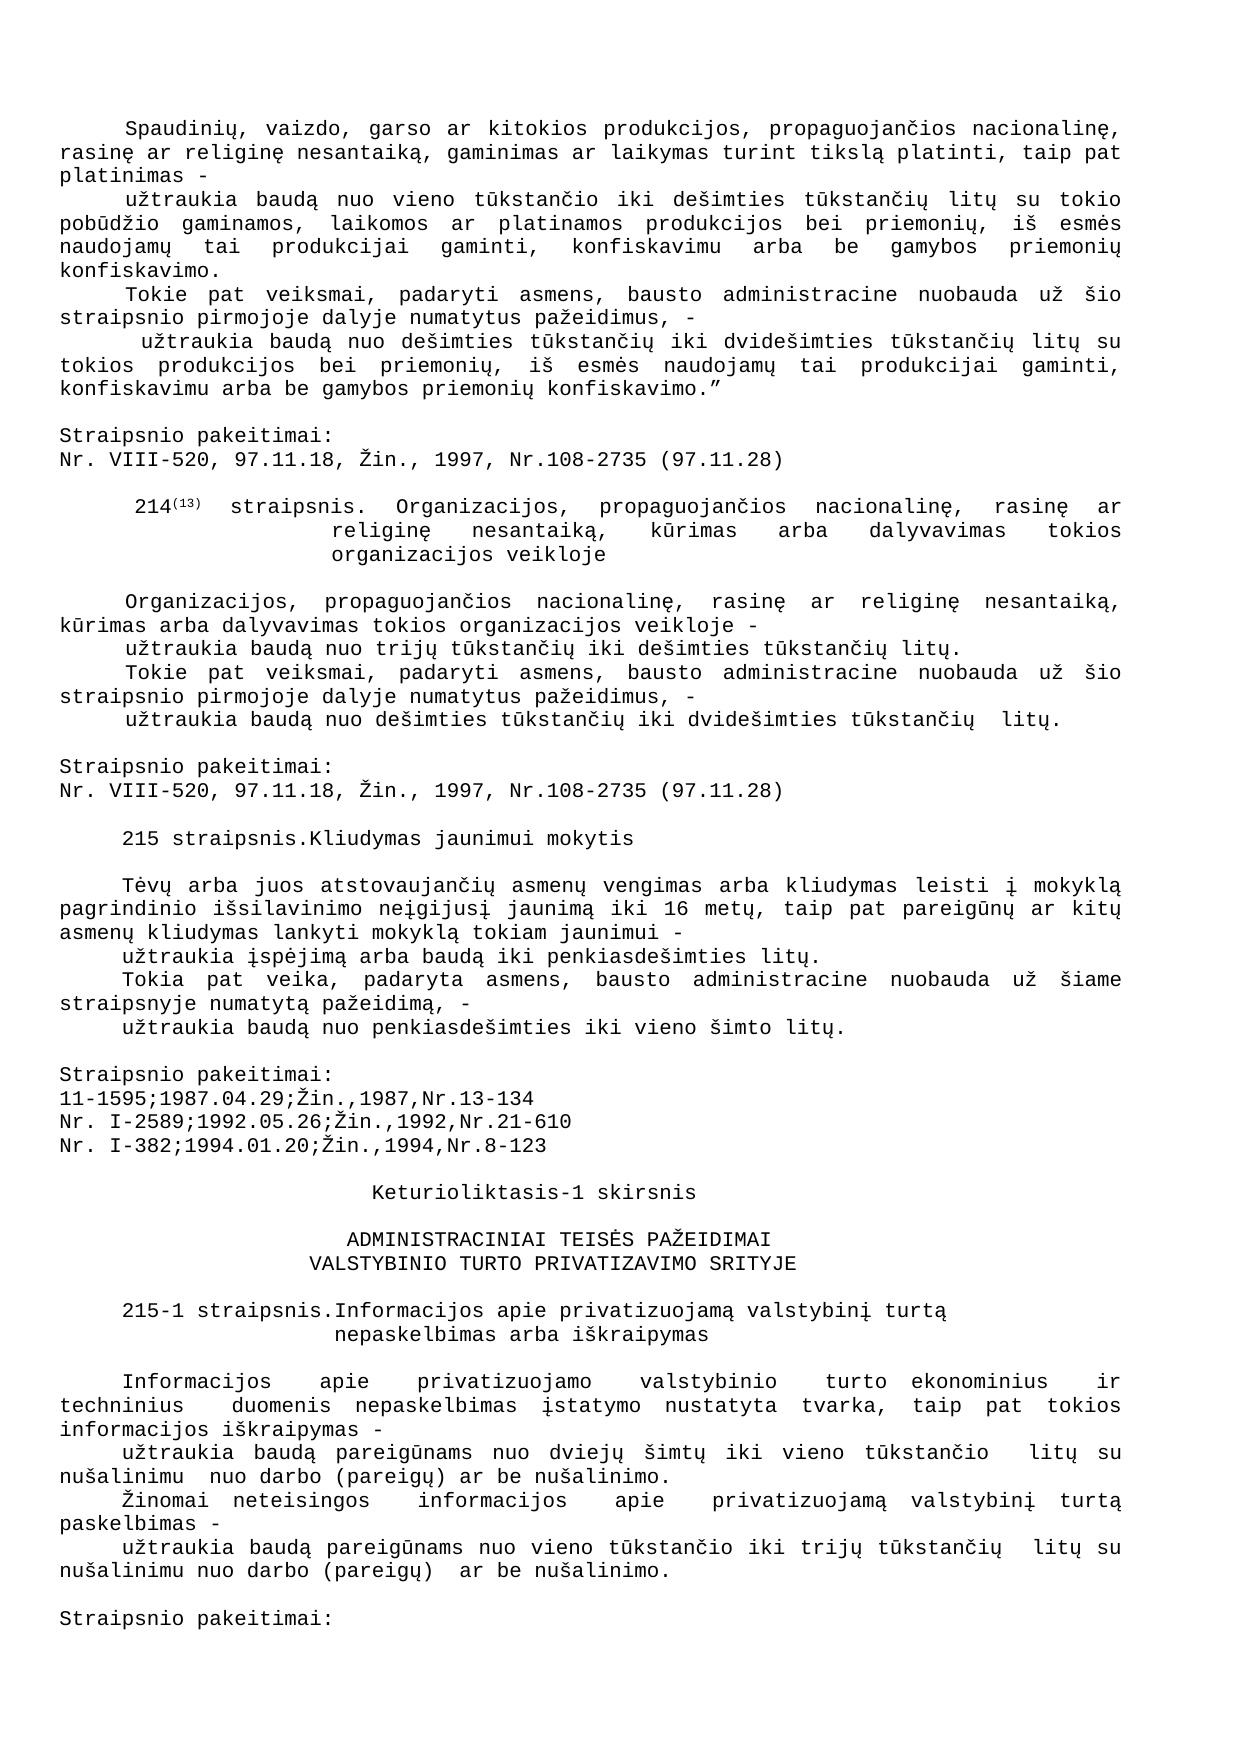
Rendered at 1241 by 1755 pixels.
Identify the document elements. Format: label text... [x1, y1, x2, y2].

text Spaudinių, vaizdo, garso ar kitokios produkcijos, propaguojančios nacionalinę, rasinę ar religinę nesantaiką, gaminimas ar laikymas turint tikslą platinti, taip pat platinimas - [59, 118, 1122, 189]
text Straipsnio pakeitimai: [59, 426, 1122, 449]
text Tėvų arba juos atstovaujančių asmenų vengimas arba kliudymas leisti į mokyklą pagrindinio išsilavinimo neįgijusį jaunimą iki 16 metų, taip pat pareigūnų ar kitų asmenų kliudymas lankyti mokyklą tokiam jaunimui - [59, 875, 1122, 946]
text VALSTYBINIO TURTO PRIVATIZAVIMO SRITYJE [59, 1253, 1122, 1277]
text Straipsnio pakeitimai: [59, 757, 1122, 780]
text Nr. I-2589;1992.05.26;Žin.,1992,Nr.21-610 [59, 1111, 1122, 1135]
text užtraukia baudą nuo dešimties tūkstančių iki dvidešimties tūkstančių litų su tokios produkcijos bei priemonių, iš esmės naudojamų tai produkcijai gaminti, konfiskavimu arba be gamybos priemonių konfiskavimo.” [59, 331, 1122, 402]
text Straipsnio pakeitimai: [59, 1064, 1122, 1088]
text užtraukia baudą nuo trijų tūkstančių iki dešimties tūkstančių litų. [59, 638, 1122, 662]
text užtraukia baudą nuo dešimties tūkstančių iki dvidešimties tūkstančių litų. [59, 709, 1122, 733]
text Nr. VIII-520, 97.11.18, Žin., 1997, Nr.108-2735 (97.11.28) [59, 449, 1122, 473]
text Nr. I-382;1994.01.20;Žin.,1994,Nr.8-123 [59, 1135, 1122, 1158]
text 11-1595;1987.04.29;Žin.,1987,Nr.13-134 [59, 1088, 1122, 1111]
text Straipsnio pakeitimai: [59, 1608, 1122, 1631]
text nepaskelbimas arba iškraipymas [59, 1324, 1122, 1348]
text užtraukia baudą pareigūnams nuo dviejų šimtų iki vieno tūkstančio litų su nušalinimu nuo darbo (pareigų) ar be nušalinimo. [59, 1442, 1122, 1489]
text Keturioliktasis-1 skirsnis [59, 1182, 1122, 1206]
text ADMINISTRACINIAI TEISĖS PAŽEIDIMAI [59, 1229, 1122, 1253]
text 215-1 straipsnis.Informacijos apie privatizuojamą valstybinį turtą [59, 1300, 1122, 1324]
text užtraukia baudą nuo vieno tūkstančio iki dešimties tūkstančių litų su tokio pobūdžio gaminamos, laikomos ar platinamos produkcijos bei priemonių, iš esmės naudojamų tai produkcijai gaminti, konfiskavimu arba be gamybos priemonių konfiskavimo. [59, 189, 1122, 284]
text 214(13) straipsnis. Organizacijos, propaguojančios nacionalinę, rasinę ar religinę nesantaiką, kūrimas arba dalyvavimas tokios organizacijos veikloje [134, 496, 1122, 567]
text užtraukia baudą pareigūnams nuo vieno tūkstančio iki trijų tūkstančių litų su nušalinimu nuo darbo (pareigų) ar be nušalinimo. [59, 1537, 1122, 1584]
text Tokia pat veika, padaryta asmens, bausto administracine nuobauda už šiame straipsnyje numatytą pažeidimą, - [59, 969, 1122, 1017]
text Žinomai neteisingos informacijos apie privatizuojamą valstybinį turtą paskelbimas - [59, 1489, 1122, 1537]
text Tokie pat veiksmai, padaryti asmens, bausto administracine nuobauda už šio straipsnio pirmojoje dalyje numatytus pažeidimus, - [59, 284, 1122, 331]
text užtraukia įspėjimą arba baudą iki penkiasdešimties litų. [59, 946, 1122, 969]
text Nr. VIII-520, 97.11.18, Žin., 1997, Nr.108-2735 (97.11.28) [59, 780, 1122, 804]
text užtraukia baudą nuo penkiasdešimties iki vieno šimto litų. [59, 1017, 1122, 1040]
text Organizacijos, propaguojančios nacionalinę, rasinę ar religinę nesantaiką, kūrimas arba dalyvavimas tokios organizacijos veikloje - [59, 591, 1122, 638]
text 215 straipsnis.Kliudymas jaunimui mokytis [59, 827, 1122, 851]
text Informacijos apie privatizuojamo valstybinio turto ekonominius ir techninius duomenis nepaskelbimas įstatymo nustatyta tvarka, taip pat tokios informacijos iškraipymas - [59, 1371, 1122, 1442]
text Tokie pat veiksmai, padaryti asmens, bausto administracine nuobauda už šio straipsnio pirmojoje dalyje numatytus pažeidimus, - [59, 662, 1122, 709]
